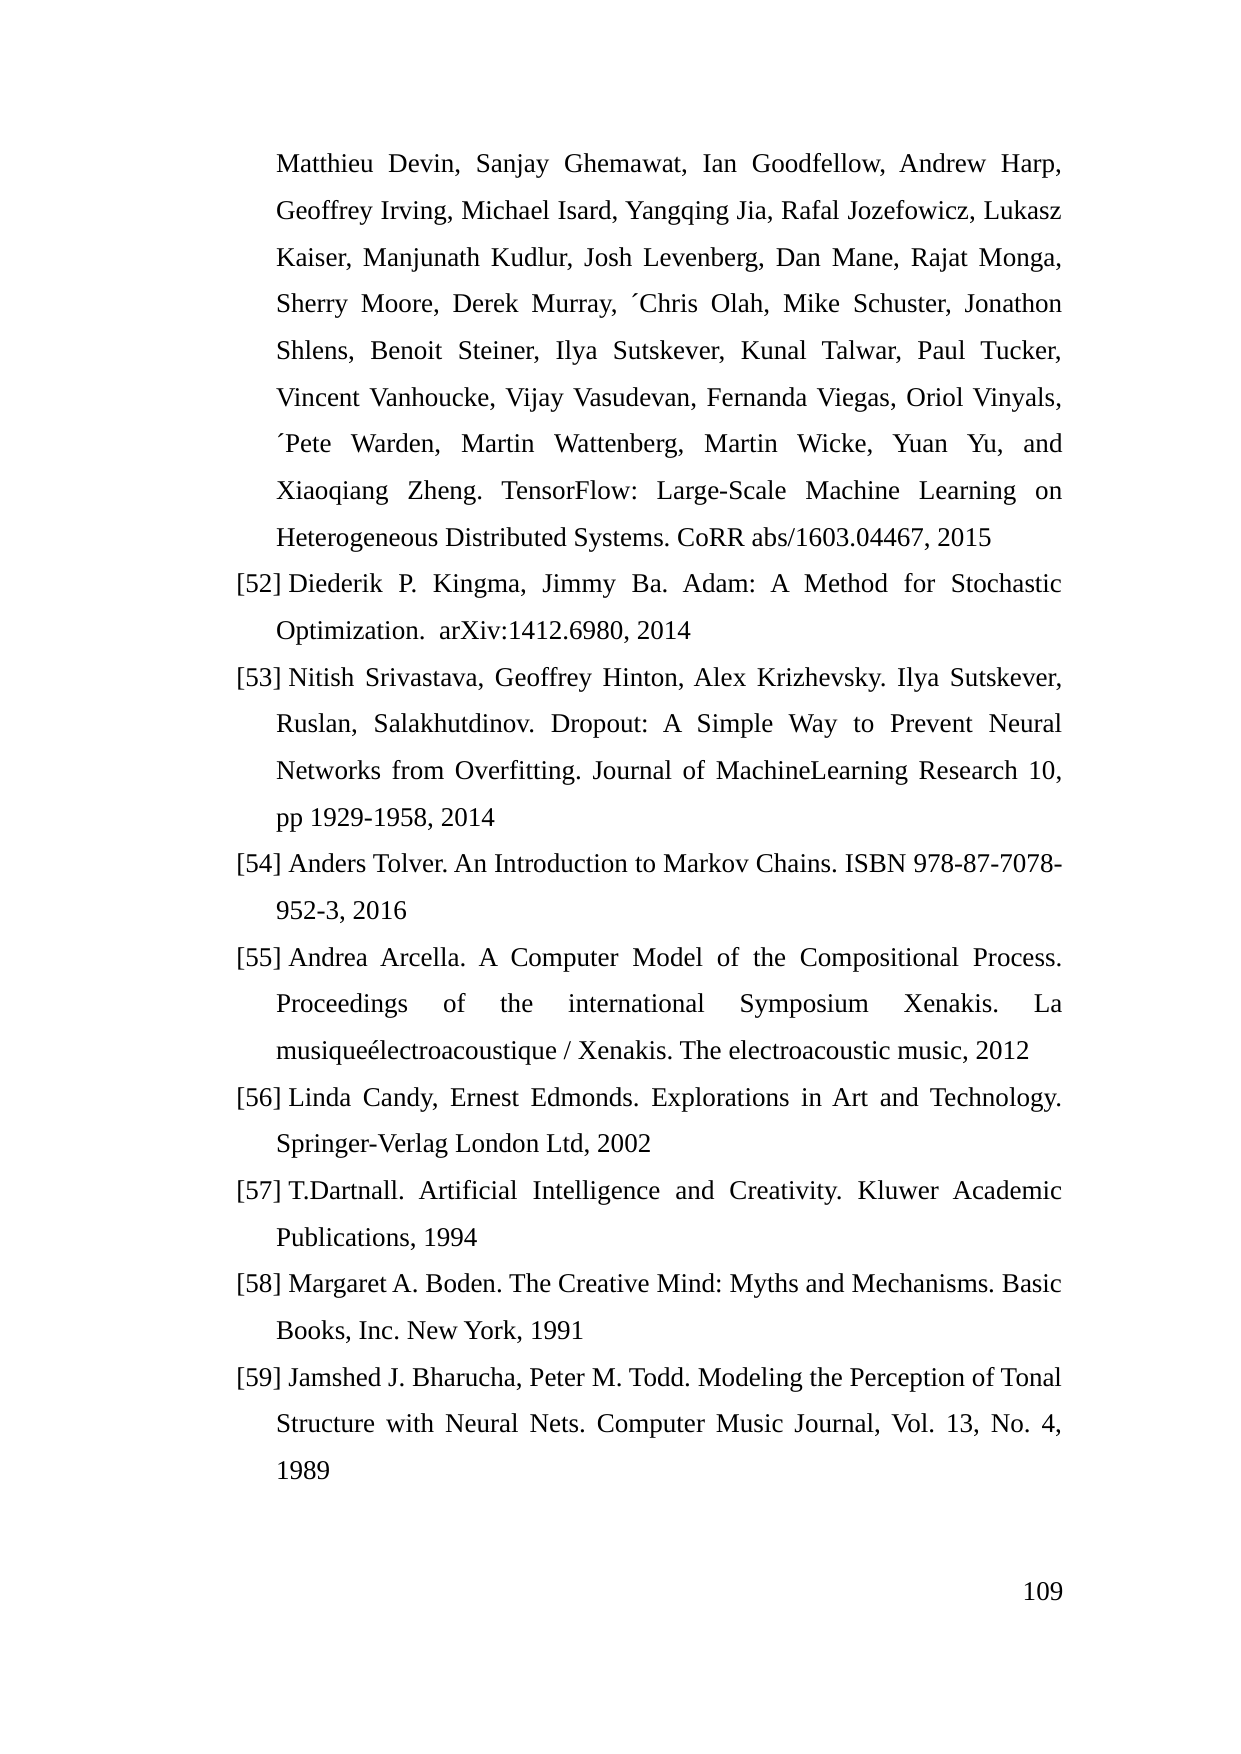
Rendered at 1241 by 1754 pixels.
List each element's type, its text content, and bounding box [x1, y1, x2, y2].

list Diederik P. Kingma, Jimmy Ba. Adam: A Method for Stochastic Optimization. arXiv:1412.6980, 2014 [236, 568, 1063, 645]
list Matthieu Devin, Sanjay Ghemawat, Ian Goodfellow, Andrew Harp, Geoffrey Irving, Michael Isard, Yangqing Jia, Rafal Jozefowicz, Lukasz Kaiser, Manjunath Kudlur, Josh Levenberg, Dan Mane, Rajat Monga, Sherry Moore, Derek Murray, ´Chris Olah, Mike Schuster, Jonathon Shlens, Benoit Steiner, Ilya Sutskever, Kunal Talwar, Paul Tucker, Vincent Vanhoucke, Vijay Vasudevan, Fernanda Viegas, Oriol Vinyals, ´Pete Warden, Martin Wattenberg, Martin Wicke, Yuan Yu, and Xiaoqiang Zheng. TensorFlow: Large-Scale Machine Learning on Heterogeneous Distributed Systems. CoRR abs/1603.04467, 2015 [236, 148, 1063, 552]
list Margaret A. Boden. The Creative Mind: Myths and Mechanisms. Basic Books, Inc. New York, 1991 [236, 1268, 1063, 1345]
list Jamshed J. Bharucha, Peter M. Todd. Modeling the Perception of Tonal Structure with Neural Nets. Computer Music Journal, Vol. 13, No. 4, 1989 [236, 1361, 1063, 1485]
list Nitish Srivastava, Geoffrey Hinton, Alex Krizhevsky. Ilya Sutskever, Ruslan, Salakhutdinov. Dropout: A Simple Way to Prevent Neural Networks from Overfitting. Journal of MachineLearning Research 10, pp 1929-1958, 2014 [236, 661, 1063, 832]
list T.Dartnall. Artificial Intelligence and Creativity. Kluwer Academic Publications, 1994 [236, 1174, 1063, 1252]
list Anders Tolver. An Introduction to Markov Chains. ISBN 978-87-7078-952-3, 2016 [236, 848, 1063, 925]
list Andrea Arcella. A Computer Model of the Compositional Process. Proceedings of the international Symposium Xenakis. La musiqueélectroacoustique / Xenakis. The electroacoustic music, 2012 [236, 941, 1063, 1065]
list Linda Candy, Ernest Edmonds. Explorations in Art and Technology. Springer-Verlag London Ltd, 2002 [236, 1081, 1063, 1159]
